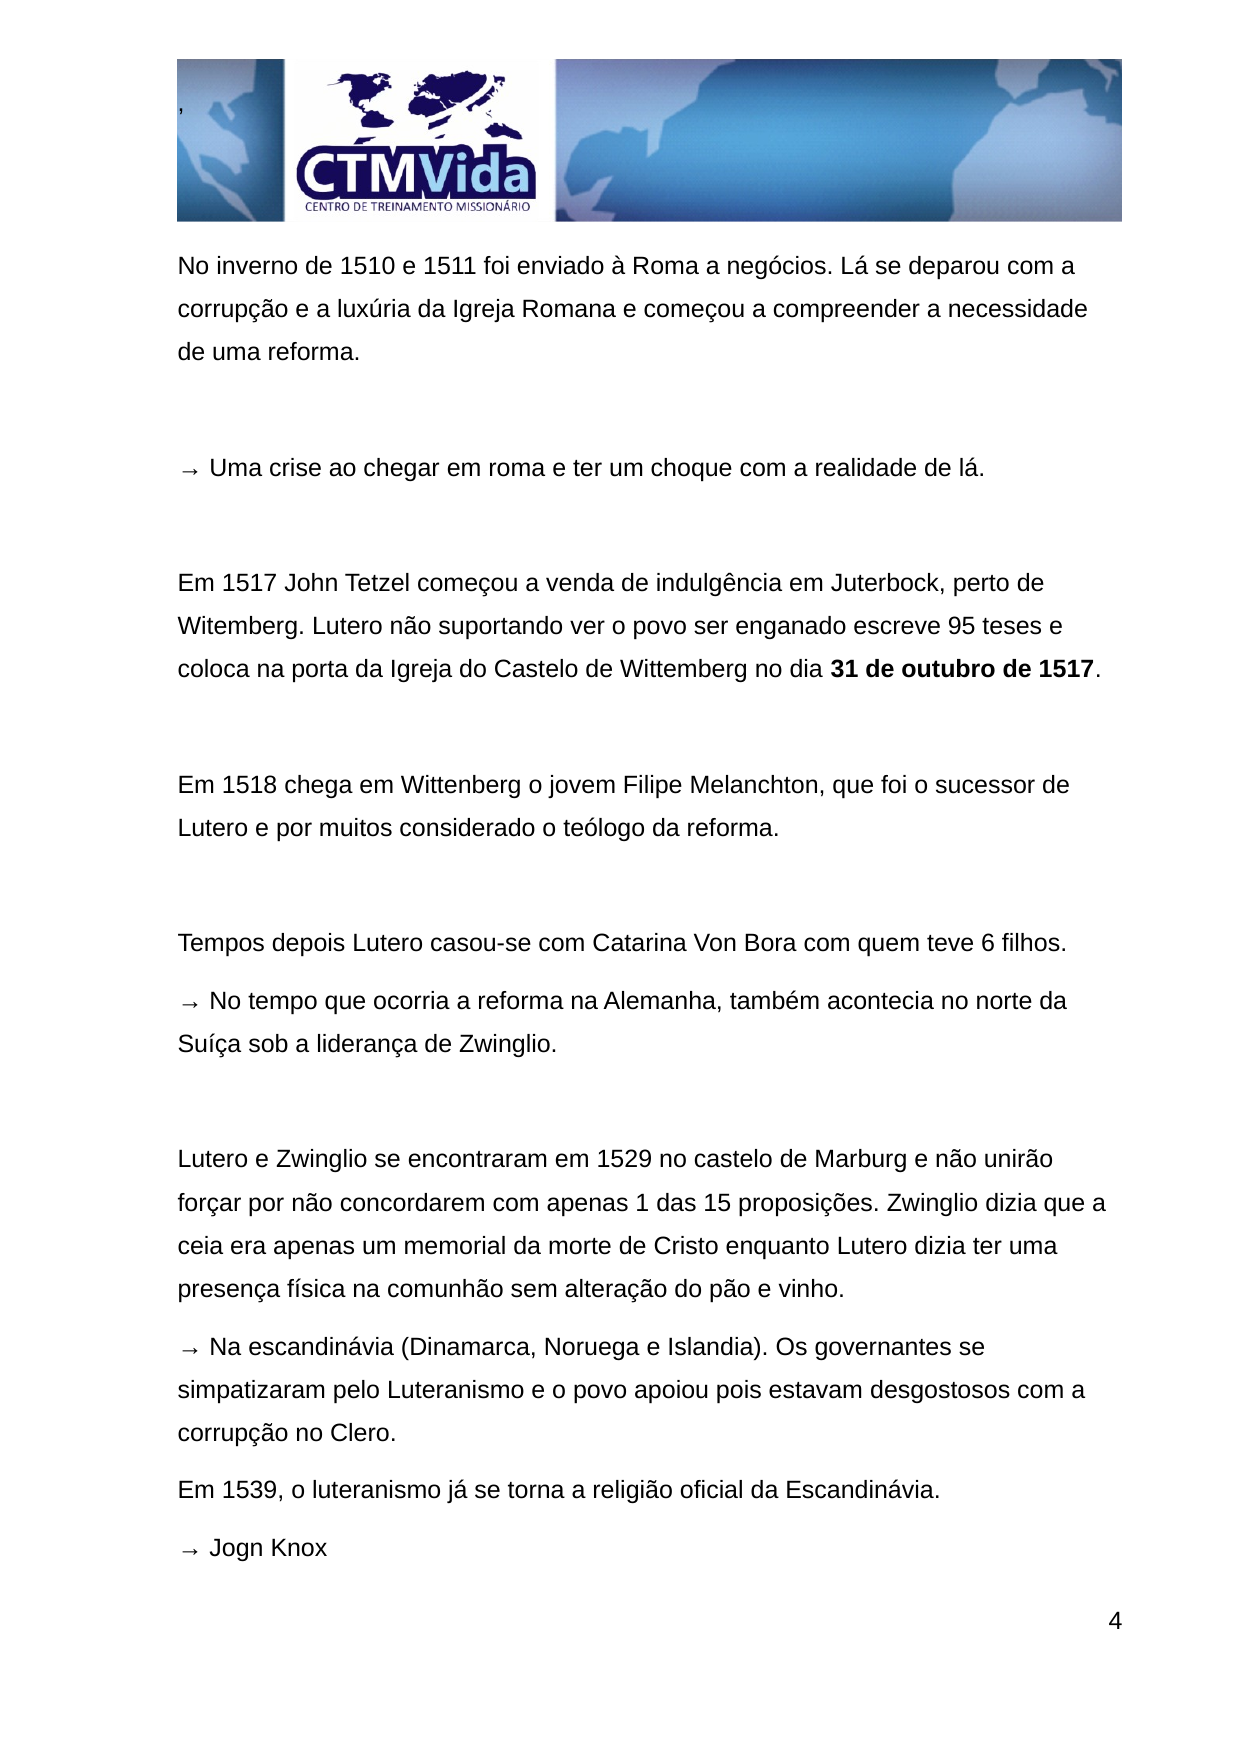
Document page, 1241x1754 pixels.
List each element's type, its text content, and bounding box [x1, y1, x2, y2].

text → Na escandinávia (Dinamarca, Noruega e Islandia). Os governantes se simpatizaram pelo Luteranismo e o povo apoiou pois estavam desgostosos com a corrupção no Clero. [177, 1332, 1122, 1447]
text Lutero e Zwinglio se encontraram em 1529 no castelo de Marburg e não unirão forçar por não concordarem com apenas 1 das 15 proposições. Zwinglio dizia que a ceia era apenas um memorial da morte de Cristo enquanto Lutero dizia ter uma presença física na comunhão sem alteração do pão e vinho. [177, 1144, 1122, 1303]
text → Jogn Knox [177, 1533, 1122, 1562]
text Em 1539, o luteranismo já se torna a religião oficial da Escandinávia. [177, 1476, 1122, 1504]
text Em 1518 chega em Wittenberg o jovem Filipe Melanchton, que foi o sucessor de Lutero e por muitos considerado o teólogo da reforma. [177, 770, 1122, 842]
text Tempos depois Lutero casou-se com Catarina Von Bora com quem teve 6 filhos. [177, 928, 1122, 957]
text → No tempo que ocorria a reforma na Alemanha, também acontecia no norte da Suíça sob a liderança de Zwinglio. [177, 986, 1122, 1058]
picture [177, 59, 1122, 222]
text Em 1517 John Tetzel começou a venda de indulgência em Juterbock, perto de Witemberg. Lutero não suportando ver o povo ser enganado escreve 95 teses e coloca na porta da Igreja do Castelo de Wittemberg no dia 31 de outubro de 1517. [177, 568, 1122, 683]
text No inverno de 1510 e 1511 foi enviado à Roma a negócios. Lá se deparou com a corrupção e a luxúria da Igreja Romana e começou a compreender a necessidade de uma reforma. [177, 251, 1122, 366]
text → Uma crise ao chegar em roma e ter um choque com a realidade de lá. [177, 453, 1122, 481]
